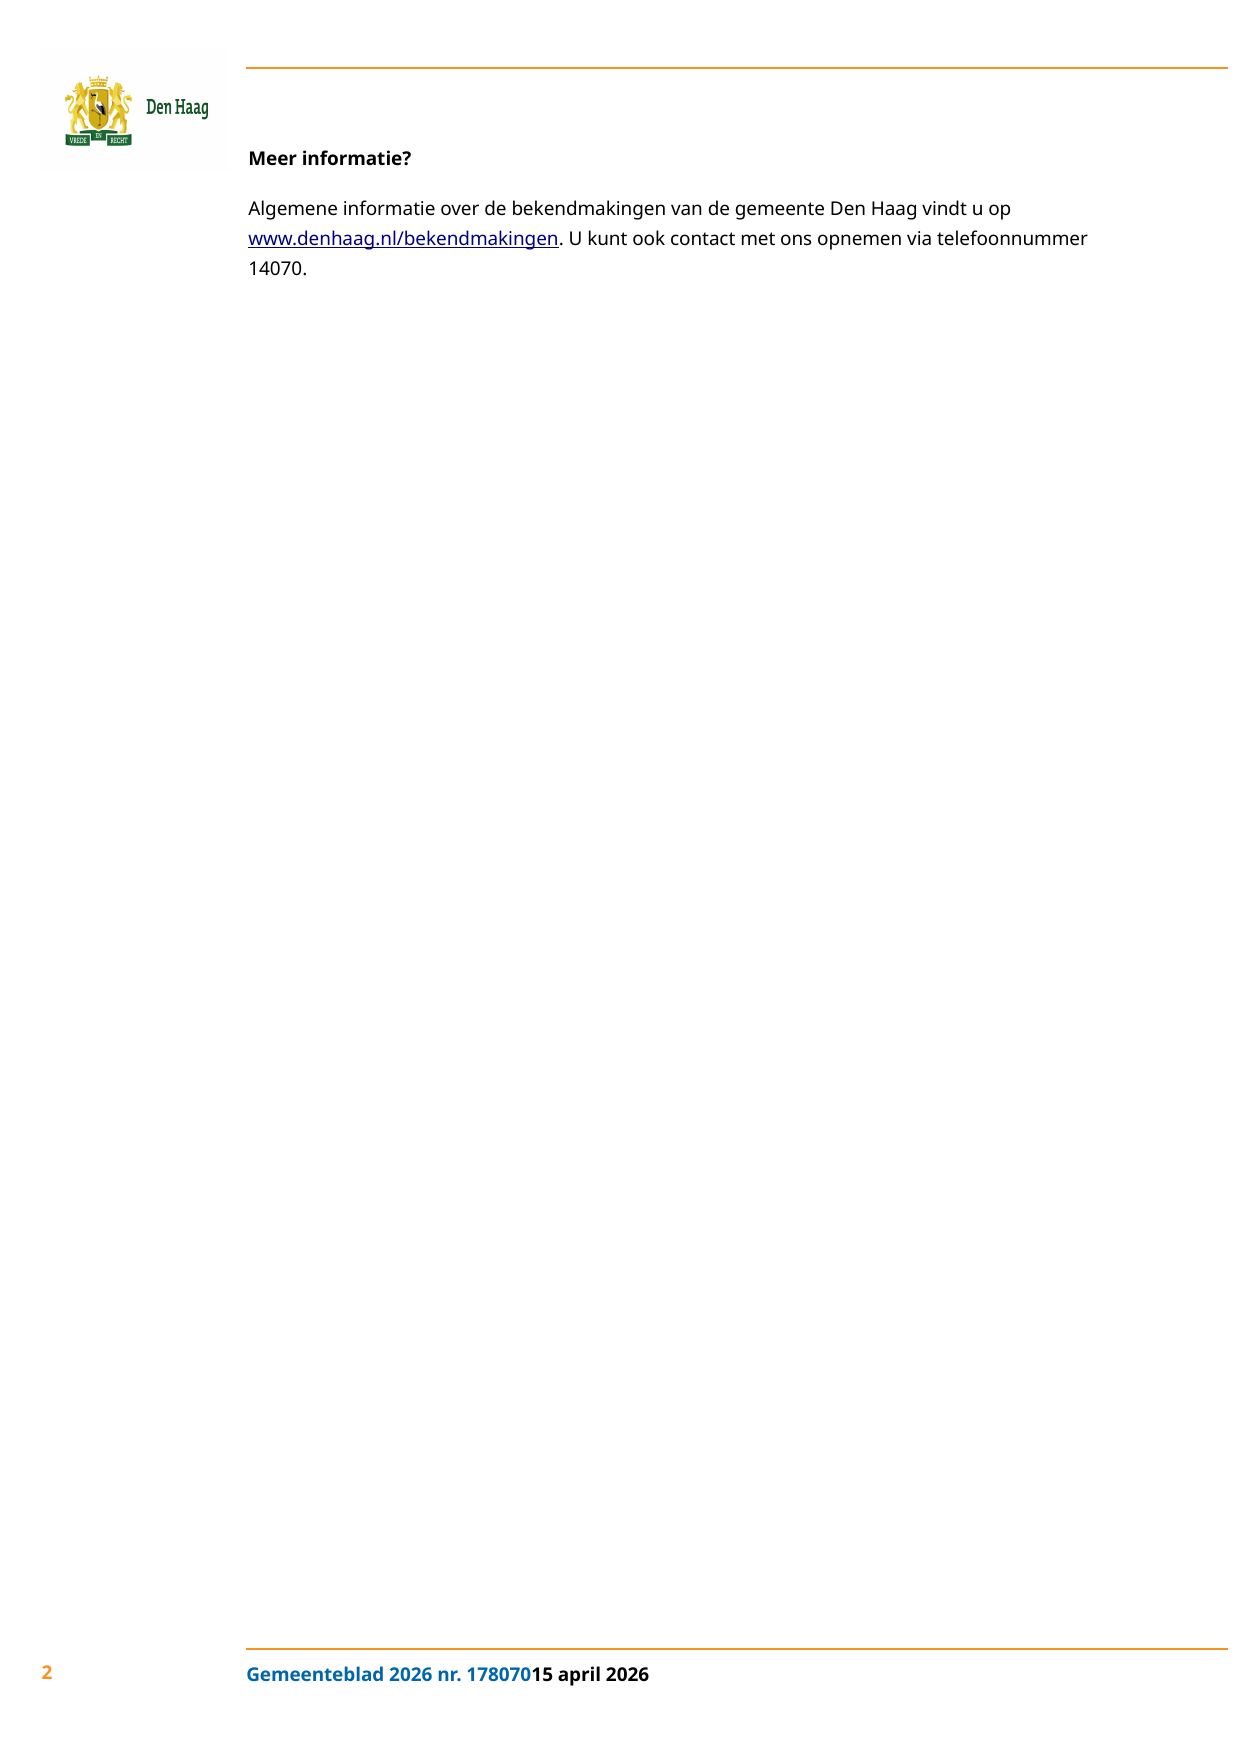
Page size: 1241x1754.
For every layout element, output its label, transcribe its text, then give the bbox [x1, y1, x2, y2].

picture [41, 47, 231, 172]
text Meer informatie? [248, 145, 1152, 171]
text Algemene informatie over de bekendmakingen van de gemeente Den Haag vindt u op www.denhaag.nl/bekendmakingen. U kunt ook contact met ons opnemen via telefoonnummer 14070. [248, 196, 1152, 281]
